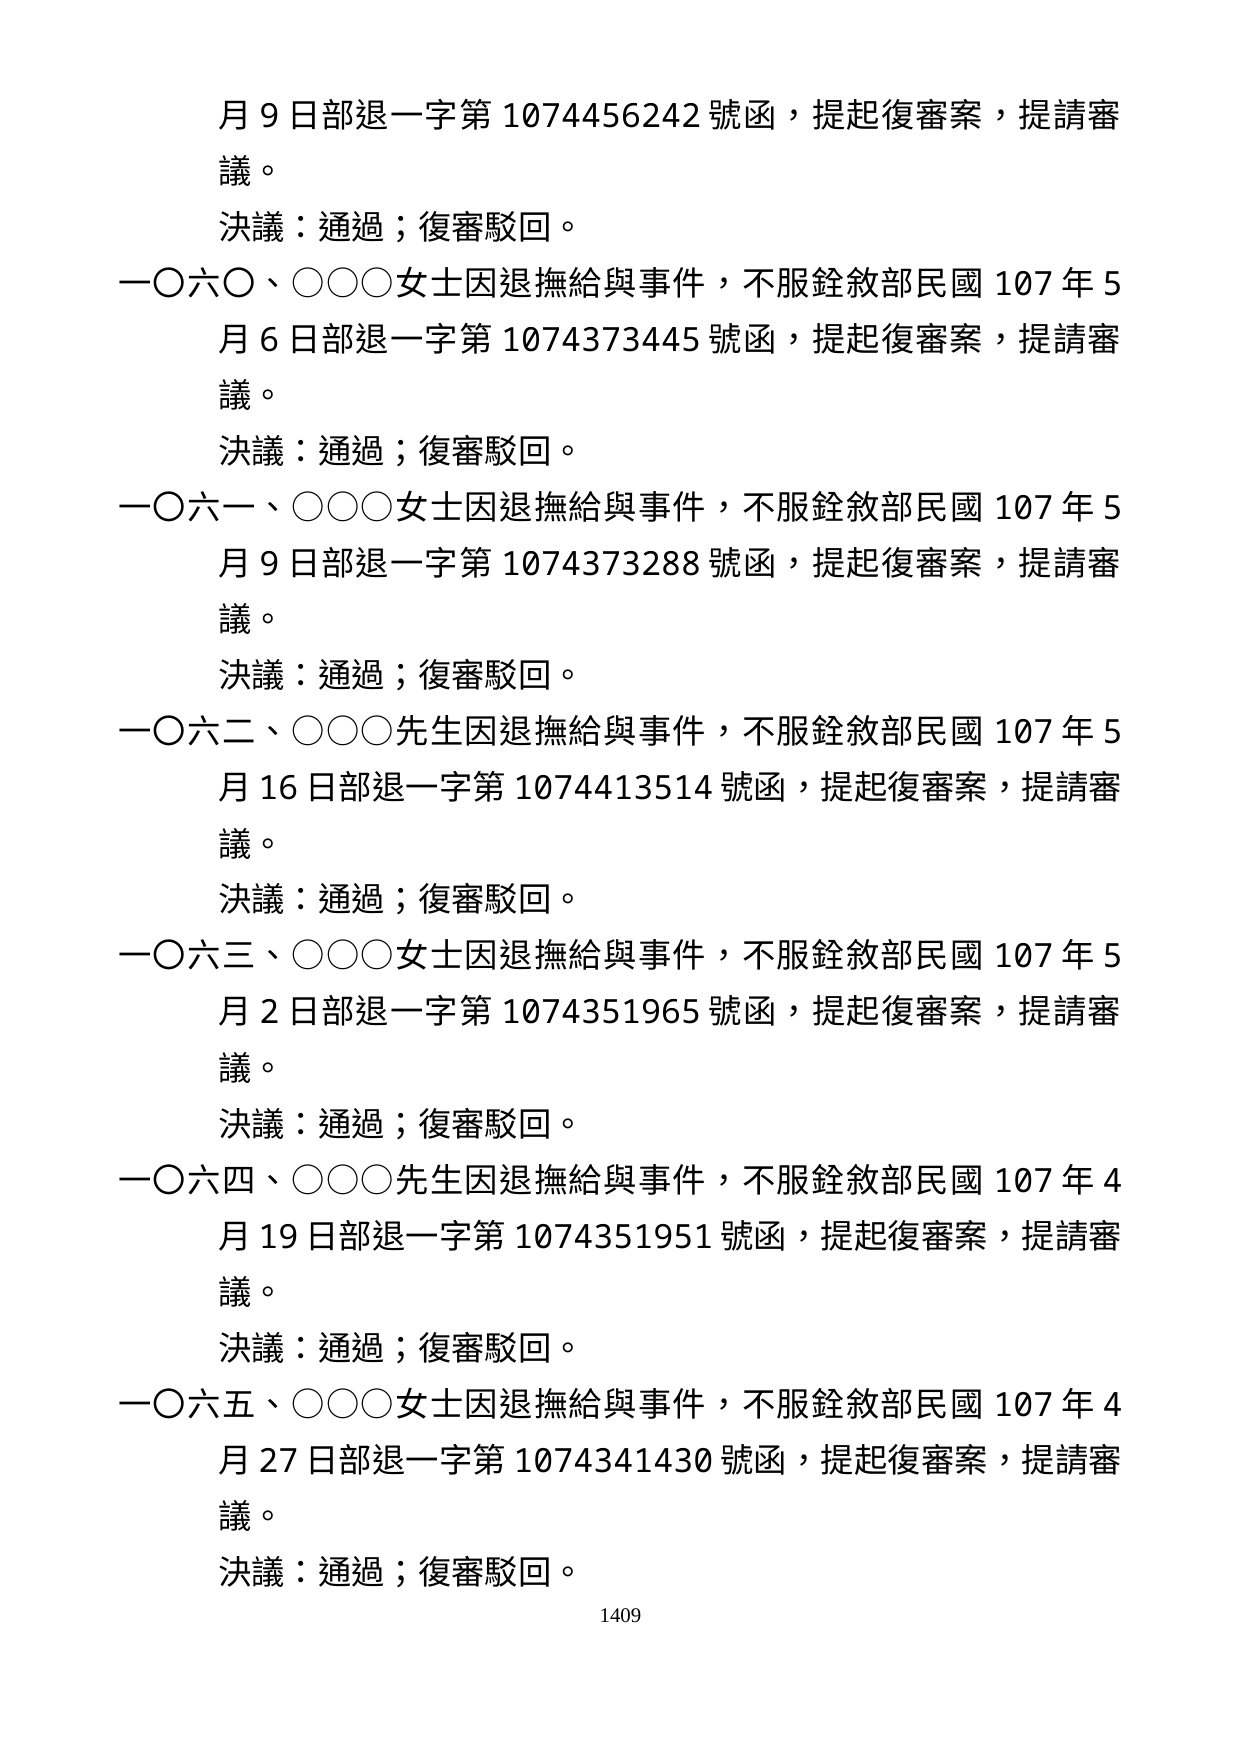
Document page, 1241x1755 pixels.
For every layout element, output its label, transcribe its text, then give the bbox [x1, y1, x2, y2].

text 一〇六〇、○○○女士因退撫給與事件，不服銓敘部民國107年5月6日部退一字第1074373445號函，提起復審案，提請審議。 [118, 257, 1122, 417]
text 一〇六三、○○○女士因退撫給與事件，不服銓敘部民國107年5月2日部退一字第1074351965號函，提起復審案，提請審議。 [118, 929, 1122, 1090]
text 一〇六二、○○○先生因退撫給與事件，不服銓敘部民國107年5月16日部退一字第1074413514號函，提起復審案，提請審議。 [118, 705, 1122, 866]
text 決議：通過；復審駁回。 [218, 1322, 1122, 1370]
text 決議：通過；復審駁回。 [218, 201, 1122, 249]
text 一〇六一、○○○女士因退撫給與事件，不服銓敘部民國107年5月9日部退一字第1074373288號函，提起復審案，提請審議。 [118, 481, 1122, 641]
text 決議：通過；復審駁回。 [218, 1097, 1122, 1146]
text 一〇六四、○○○先生因退撫給與事件，不服銓敘部民國107年4月19日部退一字第1074351951號函，提起復審案，提請審議。 [118, 1153, 1122, 1314]
text 一〇六五、○○○女士因退撫給與事件，不服銓敘部民國107年4月27日部退一字第1074341430號函，提起復審案，提請審議。 [118, 1377, 1122, 1538]
text 決議：通過；復審駁回。 [218, 873, 1122, 921]
text 決議：通過；復審駁回。 [218, 425, 1122, 473]
text 決議：通過；復審駁回。 [218, 649, 1122, 697]
text 月9日部退一字第1074456242號函，提起復審案，提請審議。 [118, 89, 1122, 193]
text 決議：通過；復審駁回。 [218, 1546, 1122, 1594]
